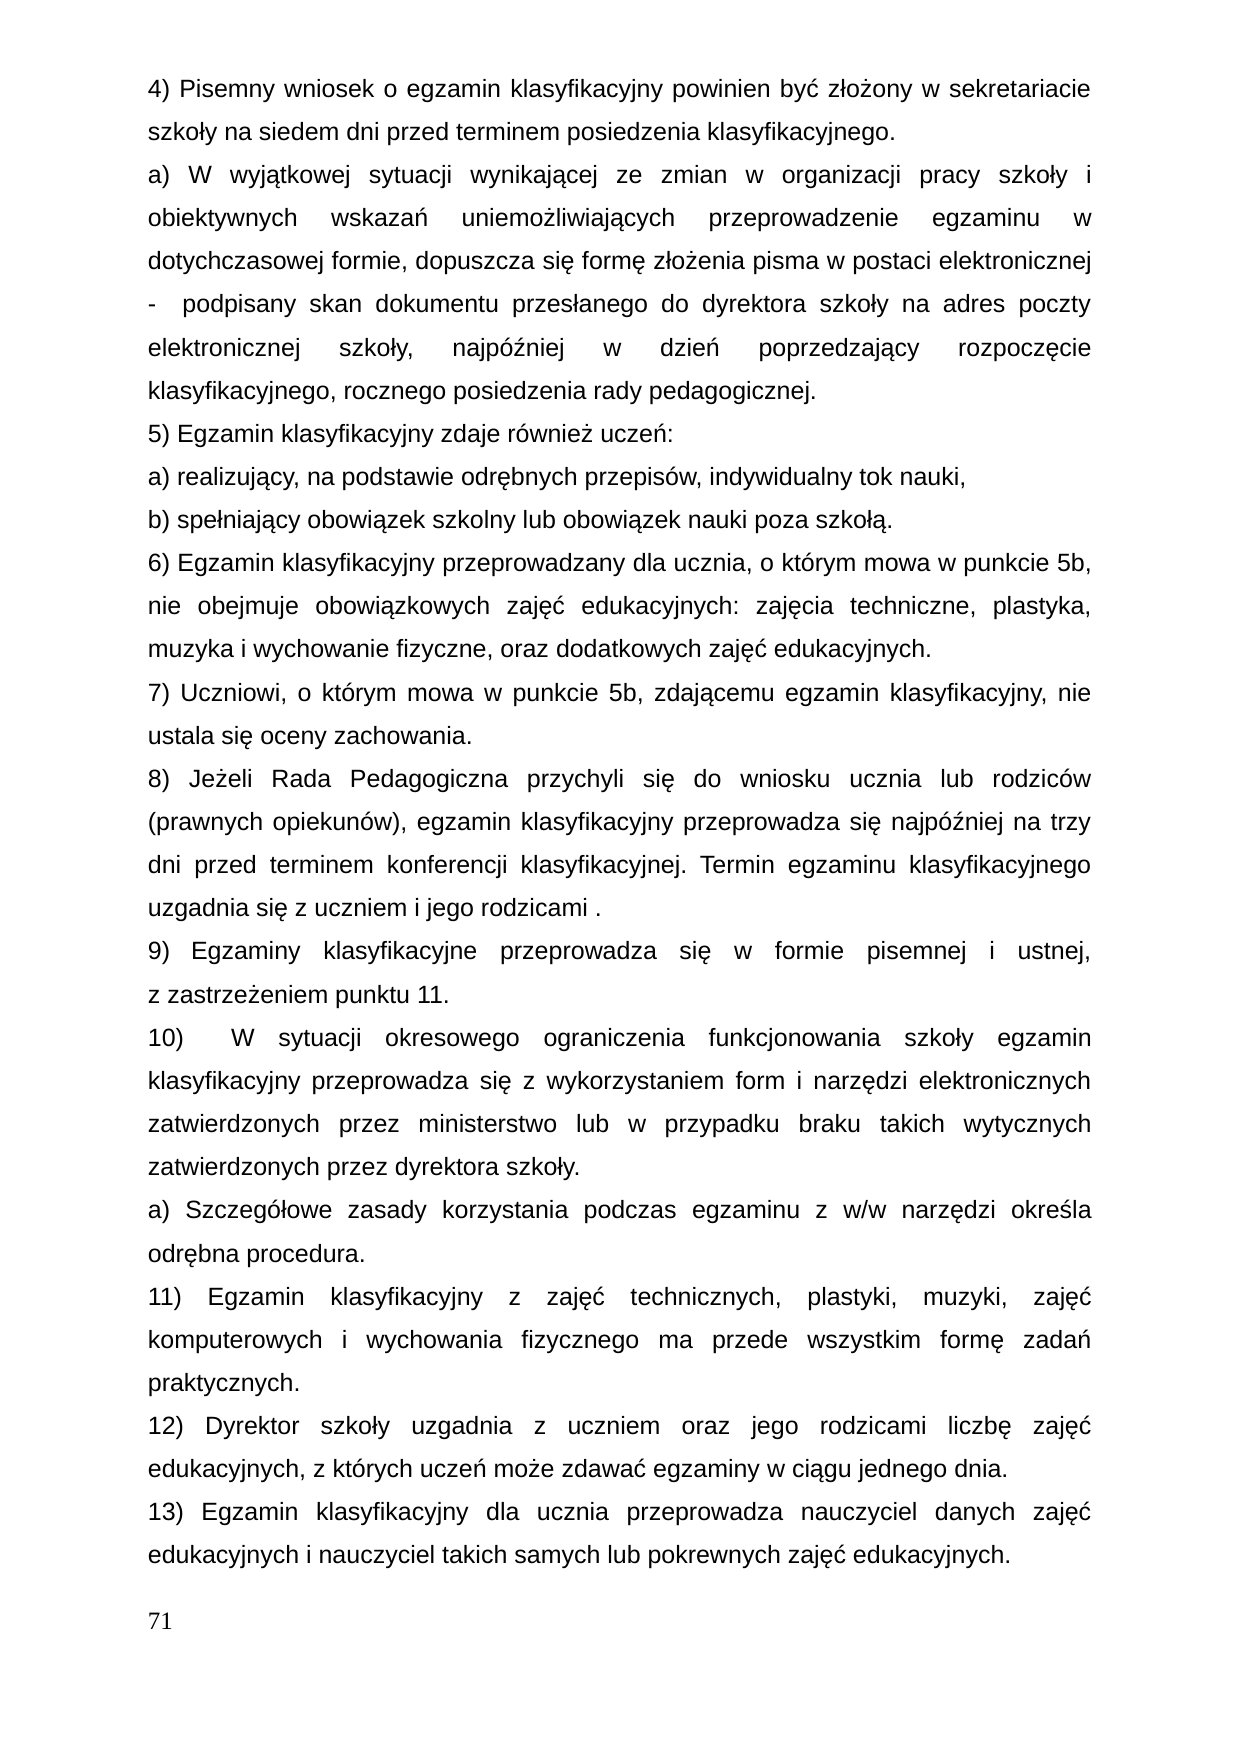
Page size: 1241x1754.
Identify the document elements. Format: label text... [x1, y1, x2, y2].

text 11) Egzamin klasyfikacyjny z zajęć technicznych, plastyki, muzyki, zajęć komputerowych i wychowania fizycznego ma przede wszystkim formę zadań praktycznych. [148, 1282, 1093, 1397]
text 13) Egzamin klasyfikacyjny dla ucznia przeprowadza nauczyciel danych zajęć edukacyjnych i nauczyciel takich samych lub pokrewnych zajęć edukacyjnych. [148, 1497, 1093, 1569]
text a) realizujący, na podstawie odrębnych przepisów, indywidualny tok nauki, [148, 462, 1093, 491]
text a) W wyjątkowej sytuacji wynikającej ze zmian w organizacji pracy szkoły i obiektywnych wskazań uniemożliwiających przeprowadzenie egzaminu w dotychczasowej formie, dopuszcza się formę złożenia pisma w postaci elektronicznej - podpisany skan dokumentu przesłanego do dyrektora szkoły na adres poczty elektronicznej szkoły, najpóźniej w dzień poprzedzający rozpoczęcie klasyfikacyjnego, rocznego posiedzenia rady pedagogicznej. [148, 160, 1093, 404]
text 12) Dyrektor szkoły uzgadnia z uczniem oraz jego rodzicami liczbę zajęć edukacyjnych, z których uczeń może zdawać egzaminy w ciągu jednego dnia. [148, 1411, 1093, 1483]
text 7) Uczniowi, o którym mowa w punkcie 5b, zdającemu egzamin klasyfikacyjny, nie ustala się oceny zachowania. [148, 677, 1093, 749]
text 8) Jeżeli Rada Pedagogiczna przychyli się do wniosku ucznia lub rodziców (prawnych opiekunów), egzamin klasyfikacyjny przeprowadza się najpóźniej na trzy dni przed terminem konferencji klasyfikacyjnej. Termin egzaminu klasyfikacyjnego uzgadnia się z uczniem i jego rodzicami . [148, 764, 1093, 922]
text 5) Egzamin klasyfikacyjny zdaje również uczeń: [148, 419, 1093, 447]
text b) spełniający obowiązek szkolny lub obowiązek nauki poza szkołą. [148, 505, 1093, 534]
text a) Szczegółowe zasady korzystania podczas egzaminu z w/w narzędzi określa odrębna procedura. [148, 1195, 1093, 1267]
text 10) W sytuacji okresowego ograniczenia funkcjonowania szkoły egzamin klasyfikacyjny przeprowadza się z wykorzystaniem form i narzędzi elektronicznych zatwierdzonych przez ministerstwo lub w przypadku braku takich wytycznych zatwierdzonych przez dyrektora szkoły. [148, 1023, 1093, 1181]
text 4) Pisemny wniosek o egzamin klasyfikacyjny powinien być złożony w sekretariacie szkoły na siedem dni przed terminem posiedzenia klasyfikacyjnego. [148, 74, 1093, 146]
text 9) Egzaminy klasyfikacyjne przeprowadza się w formie pisemnej i ustnej, z zastrzeżeniem punktu 11. [148, 936, 1093, 1008]
text 6) Egzamin klasyfikacyjny przeprowadzany dla ucznia, o którym mowa w punkcie 5b, nie obejmuje obowiązkowych zajęć edukacyjnych: zajęcia techniczne, plastyka, muzyka i wychowanie fizyczne, oraz dodatkowych zajęć edukacyjnych. [148, 548, 1093, 663]
